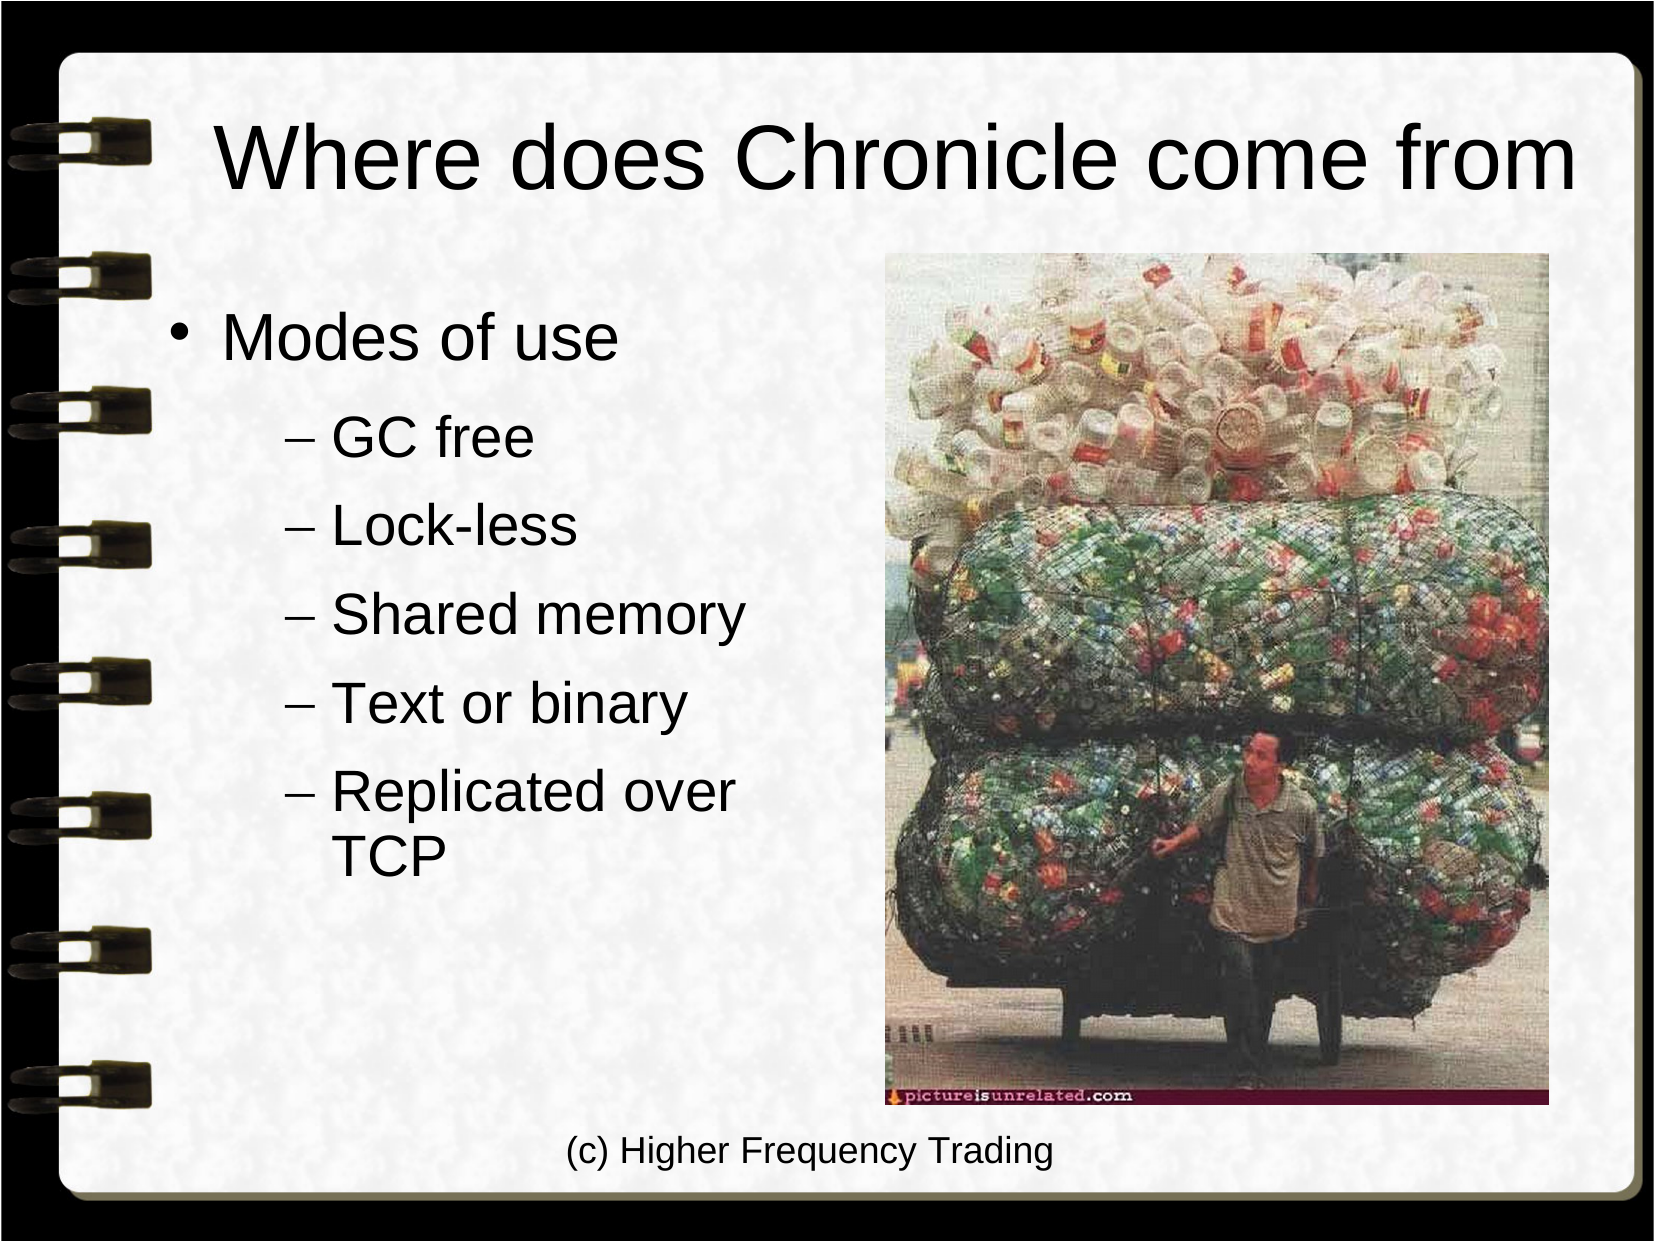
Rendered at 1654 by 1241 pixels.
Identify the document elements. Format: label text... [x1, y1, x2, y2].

picture [1, 1, 1654, 1241]
title Where does Chronicle come from [153, 52, 1641, 260]
list Modes of use GC free Lock-less Shared memory Text or binary Replicated over TCP [151, 296, 861, 1016]
